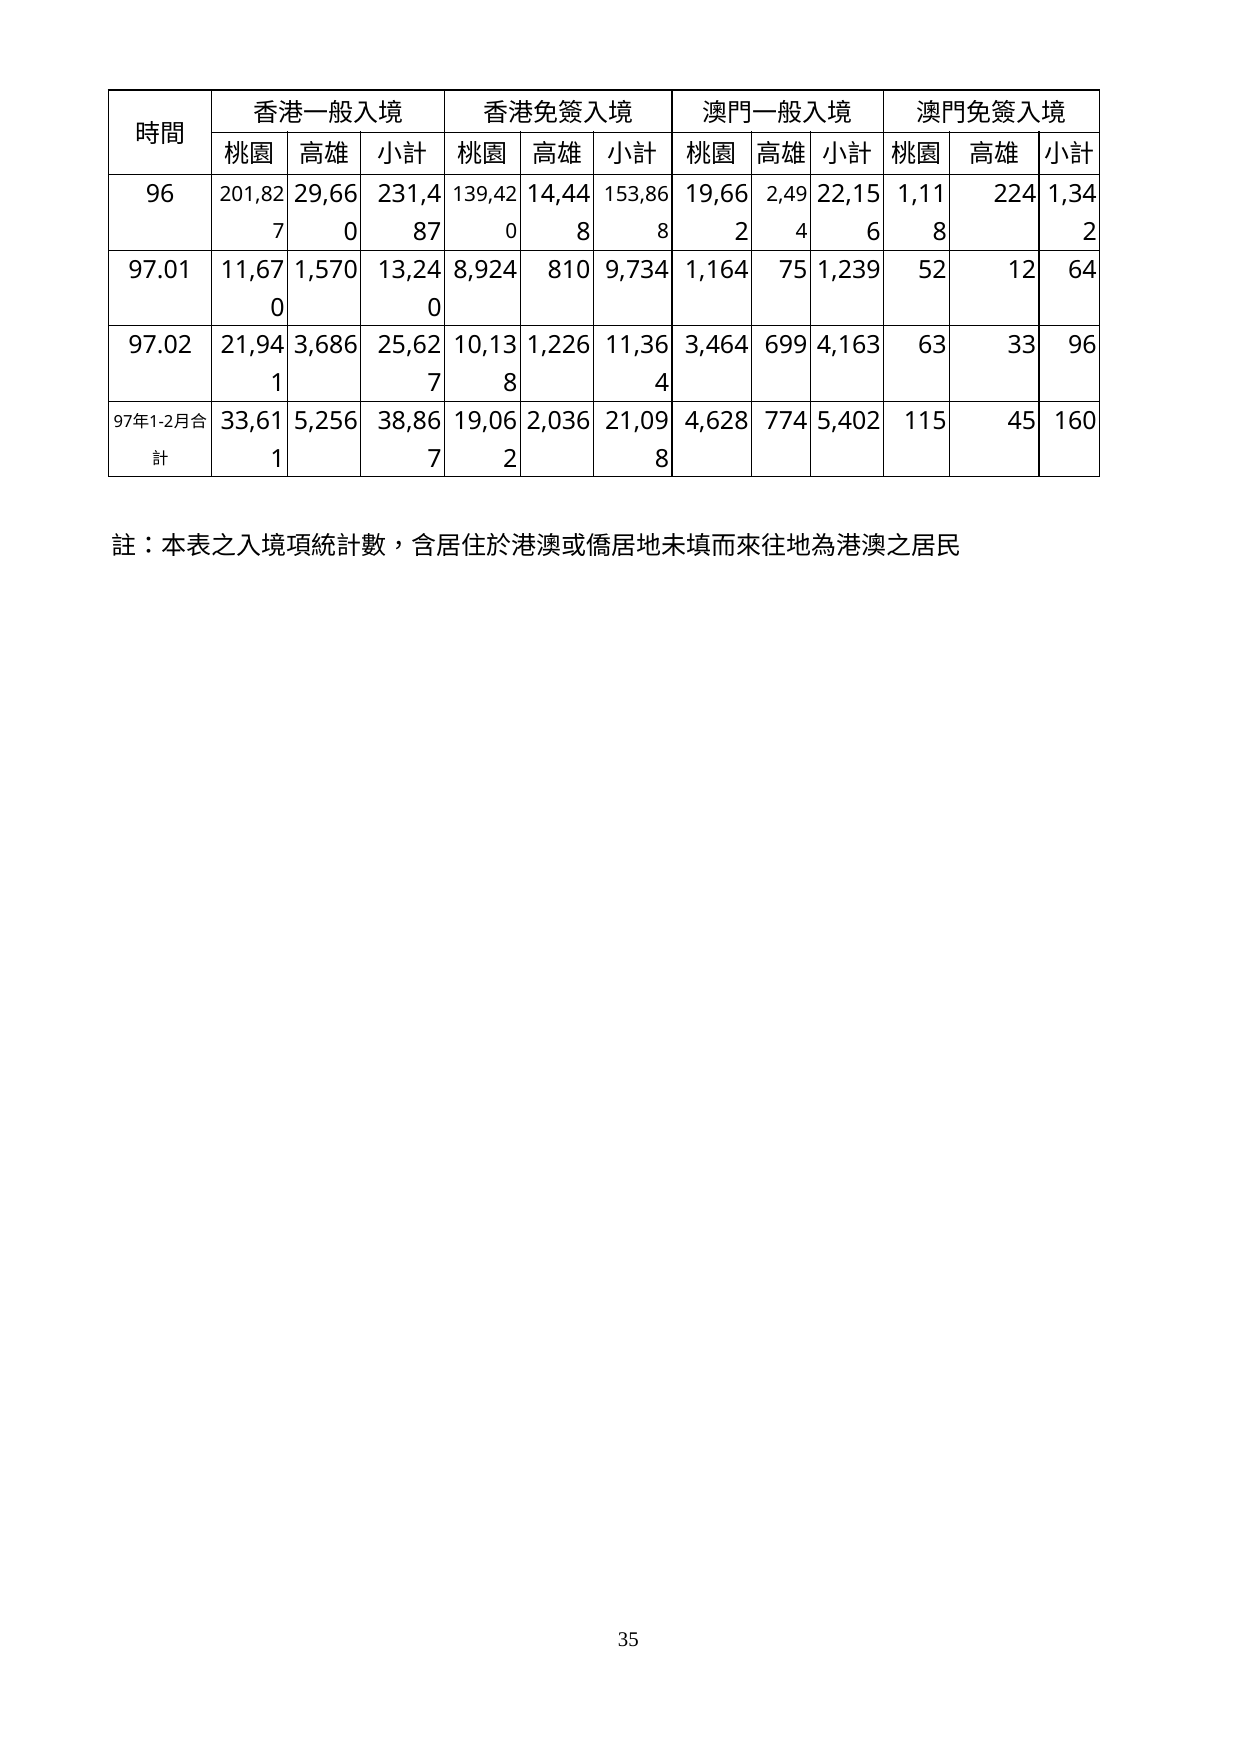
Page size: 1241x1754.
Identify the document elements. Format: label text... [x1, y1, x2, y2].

table_cell [108, 477, 212, 518]
table_cell 139,420 [445, 175, 520, 249]
table_cell 25,627 [361, 326, 444, 401]
table_cell 桃園 [212, 133, 287, 173]
table_cell 高雄 [288, 133, 360, 173]
table_cell 38,867 [361, 402, 444, 476]
table_cell 21,098 [594, 402, 671, 476]
table_cell [752, 477, 810, 518]
table_cell 11,670 [212, 251, 287, 325]
table_cell [810, 477, 883, 518]
table_cell 29,660 [288, 175, 360, 249]
table_cell 96 [1040, 326, 1099, 401]
table_cell 13,240 [361, 251, 444, 325]
table_cell 1,164 [673, 251, 751, 325]
table_cell 4,628 [673, 402, 751, 476]
table_cell 699 [752, 326, 810, 401]
table_cell 64 [1040, 251, 1099, 325]
table_cell 75 [752, 251, 810, 325]
table_cell 3,464 [673, 326, 751, 401]
table_cell 45 [950, 402, 1038, 476]
table_cell 22,156 [811, 175, 883, 249]
table_cell 10,138 [445, 326, 520, 401]
table_cell 33,611 [212, 402, 287, 476]
table_cell 63 [884, 326, 949, 401]
table_cell 3,686 [288, 326, 360, 401]
table_cell 1,239 [811, 251, 883, 325]
table_cell 香港一般入境 [212, 91, 444, 131]
table_cell 231,487 [361, 175, 444, 249]
table_cell 115 [884, 402, 949, 476]
table_cell 2,036 [521, 402, 593, 476]
table_cell 澳門免簽入境 [884, 91, 1099, 131]
table_cell 小計 [811, 133, 883, 173]
table_cell 5,256 [288, 402, 360, 476]
table_cell 224 [950, 175, 1038, 249]
table_cell 97.02 [109, 326, 211, 401]
table_cell 19,062 [445, 402, 520, 476]
table_cell 1,226 [521, 326, 593, 401]
table_cell 2,494 [752, 175, 810, 249]
table_cell 21,941 [212, 326, 287, 401]
table_cell [1039, 477, 1099, 518]
table_cell [444, 477, 520, 518]
table_cell [520, 477, 593, 518]
table_cell 774 [752, 402, 810, 476]
table_cell [288, 477, 361, 518]
table_cell [1039, 518, 1099, 568]
table_cell 96 [109, 175, 211, 249]
table_cell 註：本表之入境項統計數，含居住於港澳或僑居地未填而來往地為港澳之居民 [108, 518, 1039, 568]
table_cell 高雄 [950, 133, 1038, 173]
table_cell 160 [1040, 402, 1099, 476]
table_cell 1,570 [288, 251, 360, 325]
table_cell [212, 477, 287, 518]
table_cell [593, 477, 672, 518]
table_cell 高雄 [752, 133, 810, 173]
table_cell 1,118 [884, 175, 949, 249]
table_cell [950, 477, 1039, 518]
table_cell 8,924 [445, 251, 520, 325]
table_cell 1,342 [1040, 175, 1099, 249]
table_cell 201,827 [212, 175, 287, 249]
table_cell 4,163 [811, 326, 883, 401]
table_cell 33 [950, 326, 1038, 401]
table_cell 12 [950, 251, 1038, 325]
table_cell 桃園 [673, 133, 751, 173]
table_cell 高雄 [521, 133, 593, 173]
table_cell 小計 [594, 133, 671, 173]
table_cell 桃園 [884, 133, 949, 173]
table_cell 14,448 [521, 175, 593, 249]
table_cell 97年1-2月合計 [109, 402, 211, 476]
table_cell 小計 [361, 133, 444, 173]
table_cell 5,402 [811, 402, 883, 476]
table_cell 19,662 [673, 175, 751, 249]
table_cell 澳門一般入境 [673, 91, 883, 131]
table_cell 9,734 [594, 251, 671, 325]
table_cell 香港免簽入境 [445, 91, 671, 131]
table_cell 時間 [109, 91, 211, 173]
table_cell [672, 477, 752, 518]
table_cell 小計 [1040, 133, 1099, 173]
table_cell 桃園 [445, 133, 520, 173]
table_cell [884, 477, 949, 518]
table_cell 52 [884, 251, 949, 325]
table_cell 810 [521, 251, 593, 325]
table_cell 153,868 [594, 175, 671, 249]
table_cell 11,364 [594, 326, 671, 401]
table_cell [361, 477, 444, 518]
table_cell 97.01 [109, 251, 211, 325]
